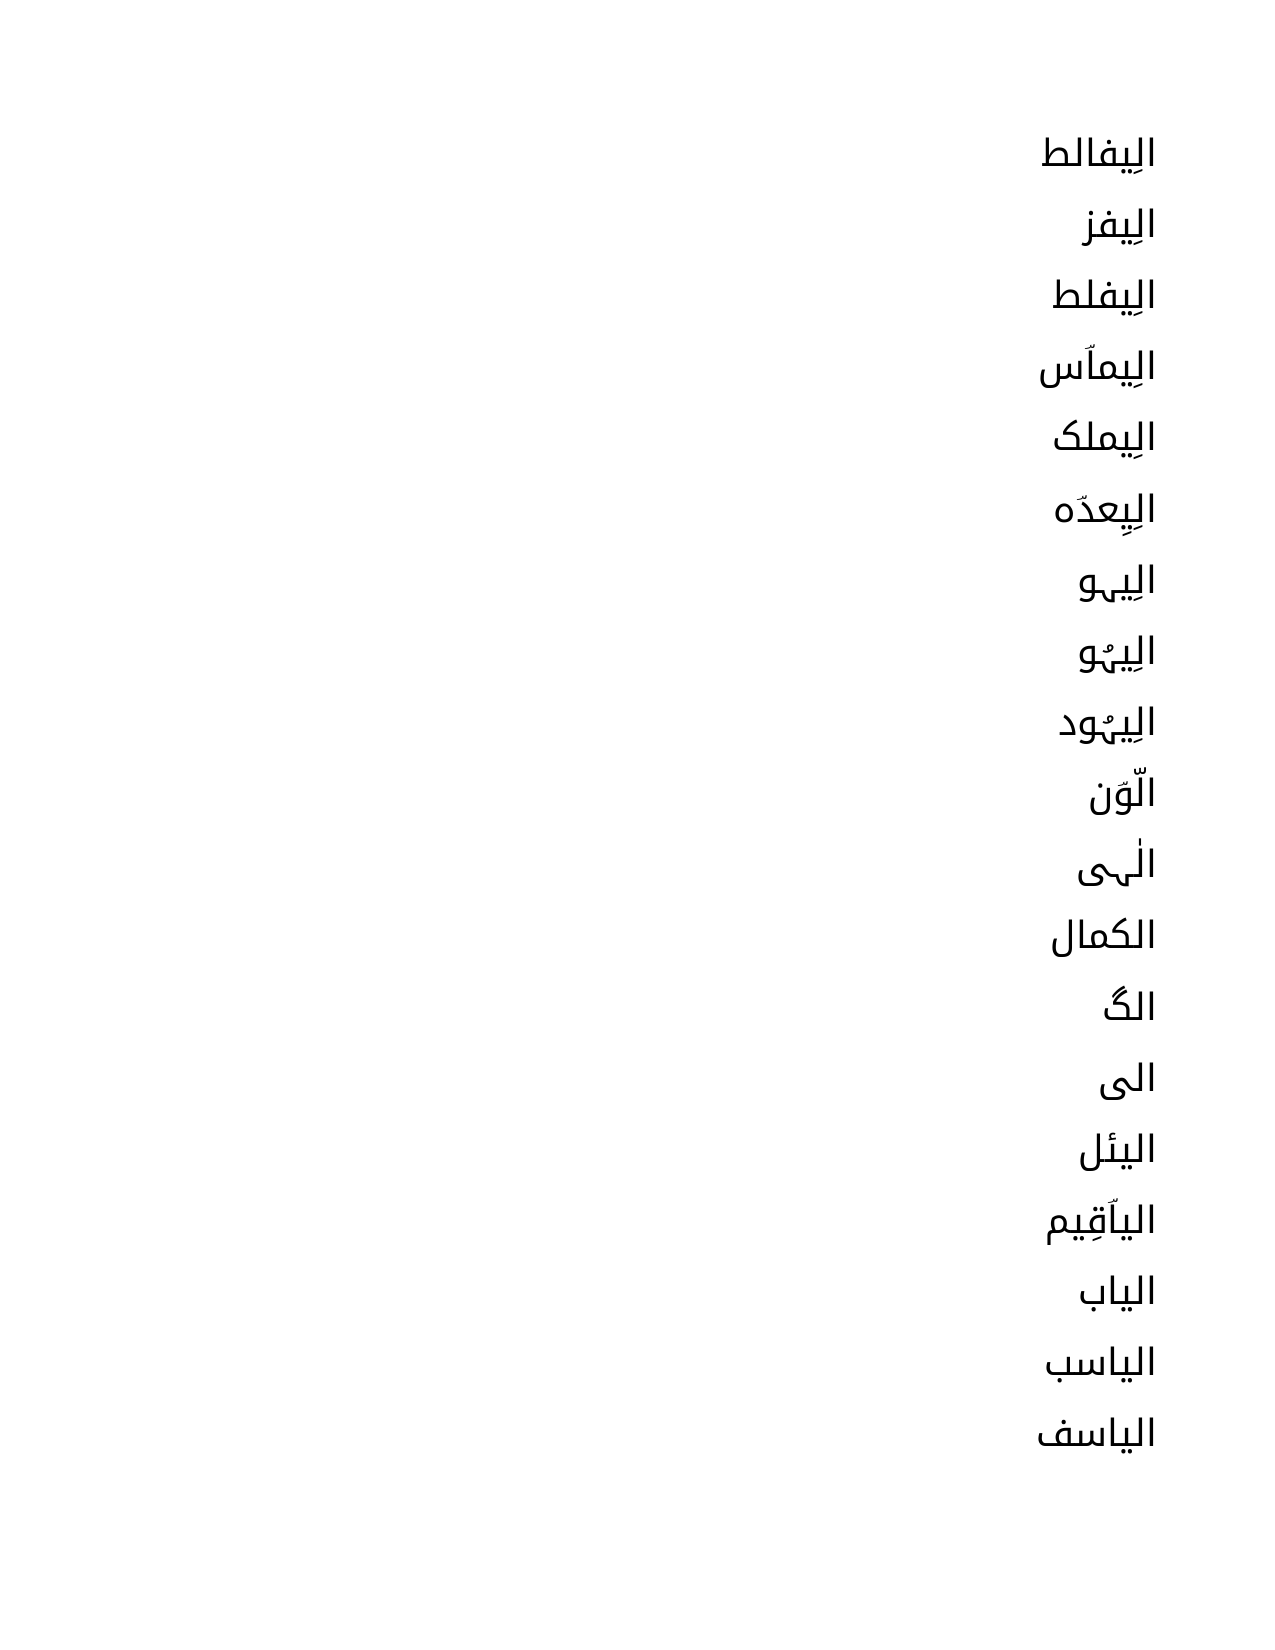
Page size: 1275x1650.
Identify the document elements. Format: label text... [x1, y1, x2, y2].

text الیاب [118, 1256, 1157, 1328]
text الِیملک [118, 403, 1157, 474]
text الِیماؔس [118, 332, 1157, 403]
text الِیفلط [118, 260, 1157, 332]
text الیاؔقِیم [118, 1185, 1157, 1256]
text الی [118, 1043, 1157, 1114]
text الگ [118, 972, 1157, 1043]
text الِیہو [118, 545, 1157, 616]
text الِیہُو [118, 616, 1157, 687]
text الِیفالط [118, 118, 1157, 189]
text الٰہی [118, 829, 1157, 901]
text الکمال [118, 901, 1157, 972]
text الیئل [118, 1114, 1157, 1185]
text الِیِعدؔہ [118, 474, 1157, 545]
text الیاسب [118, 1328, 1157, 1399]
text الِیہُود [118, 687, 1157, 758]
text الّوؔن [118, 758, 1157, 829]
text الیاسف [118, 1399, 1157, 1470]
text الِیفز [118, 189, 1157, 260]
